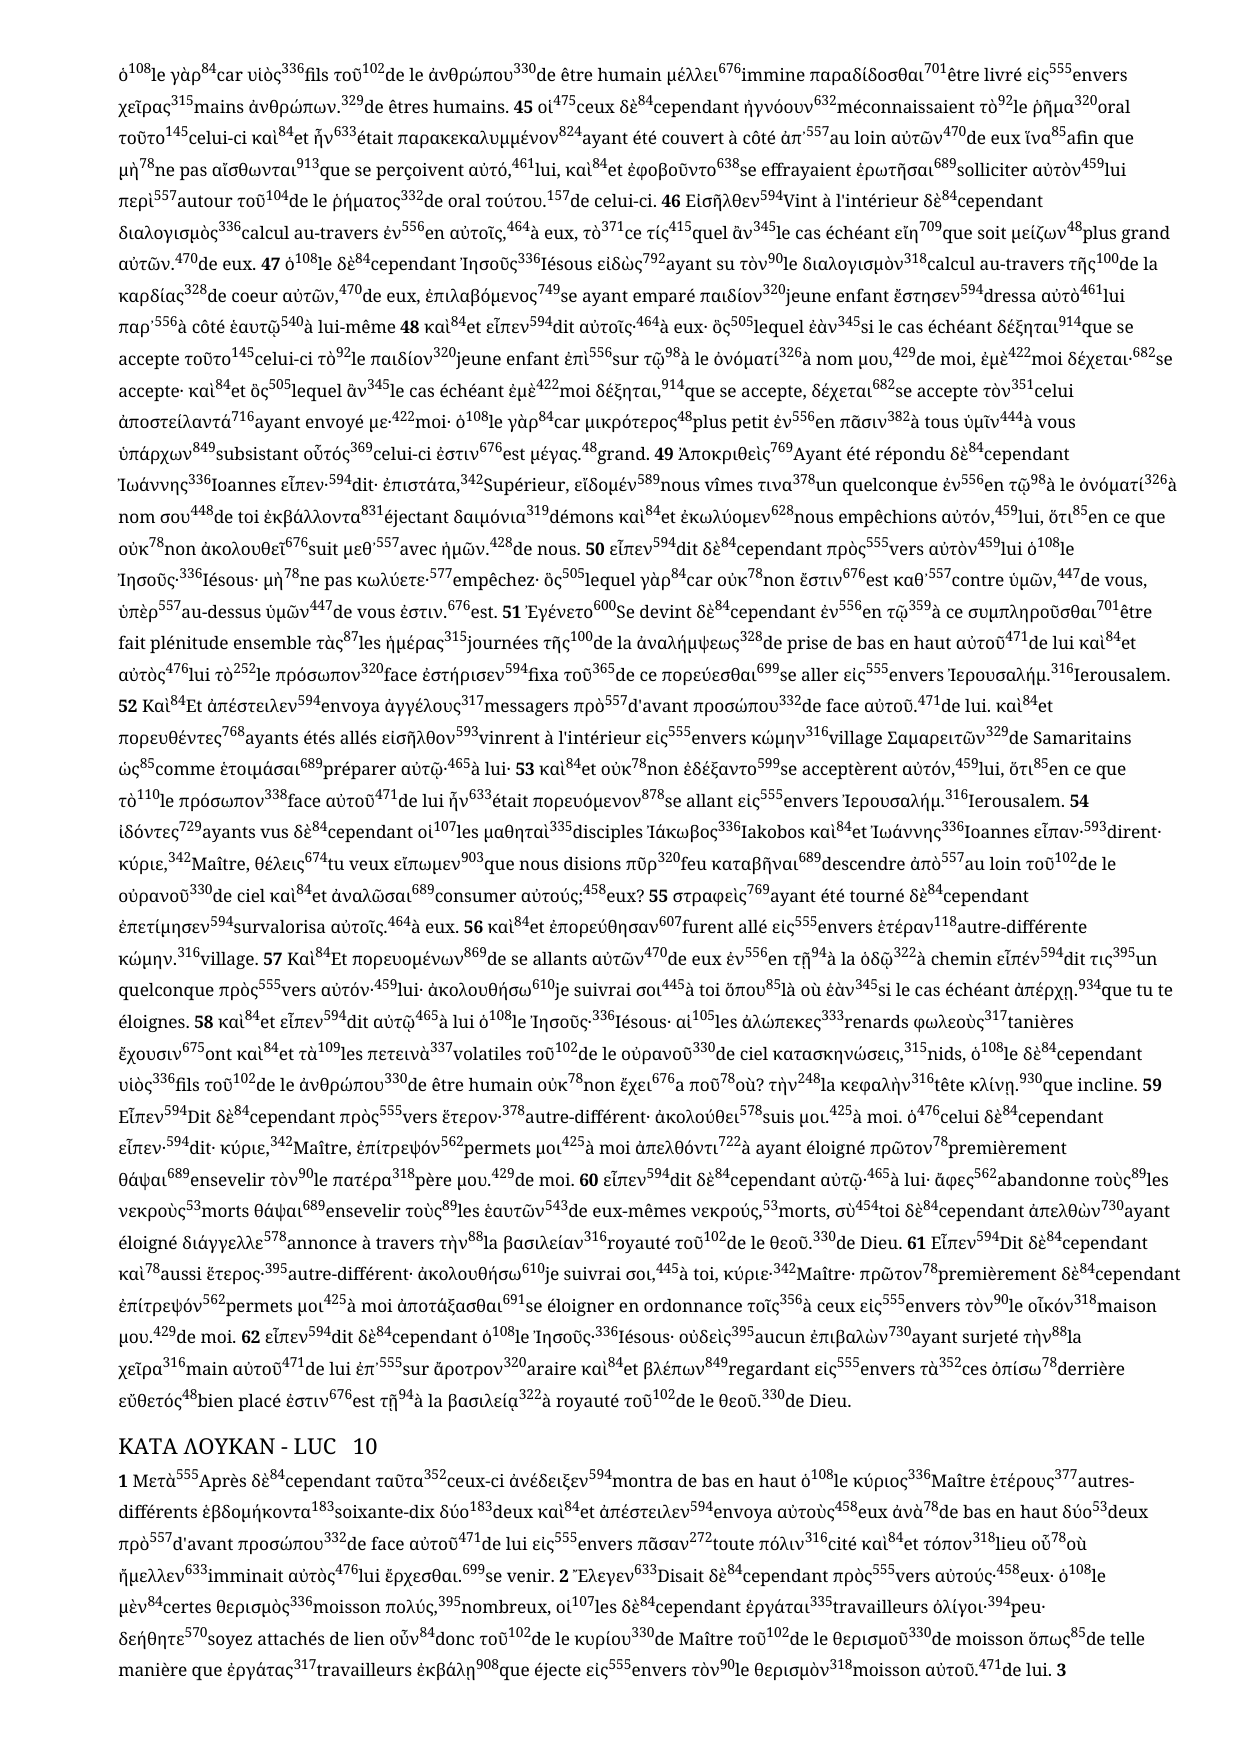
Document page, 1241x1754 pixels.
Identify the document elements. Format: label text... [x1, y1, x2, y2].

text ΚΑΤΑ ΛΟΥΚΑΝ - LUC 10 [118, 1431, 1181, 1461]
text 1 Συγκαλεσάμενος749Se ayant appelé ensemble δὲ84cependant τοὺς89les δώδεκα53douze ἔδωκεν594donna αὐτοῖς464à eux δύναμιν316puissance καὶ84et ἐξουσίαν316autorité ἐπὶ555sur πάντα275tous τὰ91les δαιμόνια319démons καὶ84et νόσους315maladies θεραπεύειν698soigner 2 καὶ84et ἀπέστειλεν594envoya αὐτοὺς458eux κηρύσσειν698proclamer τὴν88la βασιλείαν316royauté τοῦ102de le θεοῦ330de Dieu καὶ84et ἰᾶσθαι699se guérir τοὺς89les ἀσθενεῖς,53infirmes, 3 καὶ84et εἶπεν594dit πρὸς555vers αὐτούς·458eux· μηδὲν380pas un αἴρετε577levez εἰς555envers τὴν88la ὁδόν,316chemin, μήτε84et ni ῥάβδον316bâton μήτε84et ni πήραν316besace μήτε84et ni ἄρτον318pain μήτε84et ni ἀργύριον320objet d'argent μήτε84et ni δύο183deux χιτῶνας317chitons ἔχειν.698avoir. 4 καὶ84et εἰς555envers ἣν485laquelle ἂν345le cas échéant οἰκίαν316maison d'habitation εἰσέλθητε,905que vous veniez à l'intérieur, ἐκεῖ78là μένετε577restez καὶ84et ἐκεῖθεν78de là ἐξέρχεσθε.581que vous vous sortez. 5 καὶ84et ὅσοι504autant lesquels ἂν345le cas échéant μὴ78ne pas δέχωνται935que se acceptent ὑμᾶς,441vous, ἐξερχόμενοι875se sortants ἀπὸ557au loin τῆς100de la πόλεως328de cité ἐκείνης153de celle-là τὸν90le κονιορτὸν318poussière ἀπὸ557au loin τῶν101de les ποδῶν329de pieds ὑμῶν447de vous ἀποτινάσσετε577secouez loin εἰς555envers μαρτύριον320témoignage ἐπ᾽555sur αὐτούς.458eux. 6 ἐξερχόμενοι875se sortants δὲ84cependant διήρχοντο638se passaient à travers κατὰ555selon τὰς87les κώμας315villages εὐαγγελιζόμενοι875se évangélisants καὶ84et θεραπεύοντες848soignants πανταχοῦ.78partout. 7 Ἤκουσεν594Écouta δὲ84cependant Ἡρῴδης336Hérode ὁ108le τετράρχης336tétrarque τὰ352ces γινόμενα859se devenants πάντα275tous καὶ84et διηπόρει633hésitait complètement διὰ555par le fait de τὸ353ce λέγεσθαι701être dit ὑπό557sous τινων388de des quelconques ὅτι85en ce que Ἰωάννης336Ioannes ἠγέρθη608fut éveillé ἐκ557hors νεκρῶν,65de morts, 8 ὑπό557sous τινων388de des quelconques δὲ84cependant ὅτι85en ce que Ἠλείας336Élia ἐφάνη,608fut apparu en lumière, ἄλλων388de autres δὲ84cependant ὅτι85en ce que προφήτης336prophète τις292un quelconque τῶν101de les ἀρχαίων65de originaires ἀνέστη.594redressa. 9 εἶπεν594dit δὲ84cependant ὁ108le Ἡρῴδης·336Hérode· Ἰωάννην318Ioannes ἐγὼ436moi ἀπεκεφάλισα·590je décapitai· τίς415quel δέ84cependant ἐστιν676est οὗτος369celui-ci περὶ557autour οὗ499de lequel ἀκούω672j'écoute τοιαῦτα;352tels? καὶ84et ἐζήτει633cherchait ἰδεῖν689voir αὐτόν.459lui. 10 Καὶ84Et ὑποστρέψαντες729ayants retournés en arrière οἱ107les ἀπόστολοι335envoyés διηγήσαντο599se racontèrent complètement αὐτῷ465à lui ὅσα488autant lesquels ἐποίησαν.593firent. Καὶ84Et παραλαβὼν730ayant pris à côté αὐτοὺς458eux ὑπεχώρησεν594plaça en arrière κατ᾽555selon ἰδίαν551en propre εἰς555envers πόλιν316cité καλουμένην882étante appelée Βηθσαϊδά.316Bethsaïda. 11 οἱ107les δὲ84cependant ὄχλοι335foules γνόντες729ayants connus ἠκολούθησαν593suivirent αὐτῷ·465à lui· καὶ84et ἀποδεξάμενος749se ayant accepté loin αὐτοὺς458eux ἐλάλει633bavardait αὐτοῖς464à eux περὶ557autour τῆς100de la βασιλείας328de royauté τοῦ102de le θεοῦ,330de Dieu, καὶ84et τοὺς350ceux χρείαν316besoin ἔχοντας830ayants θεραπείας328de thérapie ἰᾶτο.639se guérissait. 12 Ἡ106La δὲ84cependant ἡμέρα334journée ἤρξατο600se commença κλίνειν·698incliner· προσελθόντες729ayants venus vers δὲ84cependant οἱ107les δώδεκα71douze εἶπον593dirent αὐτῷ·465à lui· ἀπόλυσον562délie au loin τὸν90le ὄχλον,318foule, ἵνα85afin que πορευθέντες768ayants étés allés εἰς555envers τὰς87les κύκλῳ78en cercle κώμας315villages καὶ84et ἀγροὺς317champs καταλύσωσιν907que délient vers le bas καὶ84et εὕρωσιν907que trouvent ἐπισιτισμόν,318ravitaillement, ὅτι85en ce que ὧδε78ici ἐν556en ἐρήμῳ11à désert τόπῳ324à lieu ἐσμέν.671nous sommes. 13 εἶπεν594dit δὲ84cependant πρὸς555vers αὐτούς·458eux· δότε561donnez αὐτοῖς464à eux ὑμεῖς453vous φαγεῖν.689manger. οἱ475ceux δὲ84cependant εἶπαν·593dirent· οὐκ78non εἰσὶν675sont ἡμῖν424à nous πλεῖον74plus nombreusement ἢ84ou ἄρτοι335pains πέντε201cinq καὶ84et ἰχθύες335poissons δύο,201deux, εἰ85si μήτι345ne serait-ce que πορευθέντες768ayants étés allés ἡμεῖς435nous ἀγοράσωμεν903que nous achetions à l'agora εἰς555envers πάντα274tout τὸν90le λαὸν318peuple τοῦτον143celui-ci βρώματα.319aliments. 14 ἦσαν632étaient γὰρ84car ὡσεὶ78comme si ἄνδρες335hommes πεντακισχίλιοι.201cinq mille. εἶπεν594dit δὲ84cependant πρὸς555vers τοὺς89les μαθητὰς317disciples αὐτοῦ·471de lui· κατακλίνατε561inclinez de haut en bas αὐτοὺς458eux κλισίας315tablées ὡσεὶ78comme si ἀνὰ78de bas en haut πεντήκοντα.53cinquante. 15 καὶ84et ἐποίησαν593firent οὕτως78ainsi καὶ84et κατέκλιναν593inclinèrent de haut en bas ἅπαντας.377en totalités. 16 λαβὼν730ayant pris δὲ84cependant τοὺς89les πέντε183cinq ἄρτους317pains καὶ84et τοὺς89les δύο183deux ἰχθύας317poissons ἀναβλέψας730ayant regardé de bas en haut εἰς555envers τὸν90le οὐρανὸν318ciel εὐλόγησεν594élogia αὐτοὺς458eux καὶ84et κατέκλασεν594cassa de haut en bas καὶ84et ἐδίδου633donnait τοῖς95à les μαθηταῖς323à disciples παραθεῖναι689poser à côté τῷ96à le ὄχλῳ.324à foule. 17 καὶ84et ἔφαγον593mangèrent καὶ84et ἐχορτάσθησαν607furent fourragé πάντες,394tous, καὶ84et ἤρθη608fut levé τὸ371ce περισσεῦσαν732ayant surabondé αὐτοῖς464à eux κλασμάτων331de morceaux κόφινοι335couffins δώδεκα.201douze. 18 Καὶ84Et ἐγένετο600se devint ἐν556en τῷ359à ce εἶναι698être αὐτὸν459lui προσευχόμενον858se priant κατὰ555selon μόνας375seules συνῆσαν632étaient avec αὐτῷ465à lui οἱ107les μαθηταί,335disciples, καὶ84et ἐπηρώτησεν594demanda sur αὐτοὺς458eux λέγων·849disant· τίνα402quel με422moi λέγουσιν675disent οἱ107les ὄχλοι335foules εἶναι;698être? 19 οἱ475ceux δὲ84cependant ἀποκριθέντες768ayants étés répondus εἶπαν·593dirent· Ἰωάννην318Ioannes τὸν90le βαπτιστήν,318Baptiseur, ἄλλοι394autres δὲ84cependant Ἠλείαν,318Élia, ἄλλοι394autres δὲ84cependant ὅτι85en ce que προφήτης336prophète τις292un quelconque τῶν101de les ἀρχαίων65de originaires ἀνέστη.594redressa. 20 εἶπεν594dit δὲ84cependant αὐτοῖς·464à eux· ὑμεῖς453vous δὲ84cependant τίνα402quel με422moi λέγετε673vous dites εἶναι;698être? Πέτρος336Pierre δὲ84cependant ἀποκριθεὶς769ayant été répondu εἶπεν·594dit· τὸν90le χριστὸν318Christ τοῦ102de le θεοῦ.330de Dieu. 21 ὁ476celui δὲ84cependant ἐπιτιμήσας730ayant survalorisé αὐτοῖς464à eux παρήγγειλεν594annonça auprès μηδενὶ383à pas un λέγειν698dire τοῦτο353celui-ci 22 εἰπὼν730ayant dit ὅτι85en ce que δεῖ676attache de lien τὸν90le υἱὸν318fils τοῦ102de le ἀνθρώπου330de être humain πολλὰ379nombreux παθεῖν689souffrir καὶ84et ἀποδοκιμασθῆναι692être éprouvé en rejet ἀπὸ557au loin τῶν101de les πρεσβυτέρων65de plus anciens καὶ84et ἀρχιερέων329de chefs sacrificateurs καὶ84et γραμματέων329de scribes καὶ84et ἀποκτανθῆναι692être tué catégoriquement καὶ84et τῇ94à la τρίτῃ211à troisième ἡμέρᾳ322à journée ἐγερθῆναι.692être éveillé. 23 Ἔλεγεν633Disait δὲ84cependant πρὸς555vers πάντας·377tous· εἴ85si τις395un quelconque θέλει676veut ὀπίσω560derrière μου429de moi ἔρχεσθαι,699se venir, ἀρνησάσθω568se nie ἑαυτὸν535lui-même καὶ84et ἀράτω564lève τὸν90le σταυρὸν318croix αὐτοῦ471de lui καθ᾽555selon ἡμέραν316journée καὶ84et ἀκολουθείτω580suive μοι.425à moi. 24 ὃς505lequel γὰρ84car ἂν345le cas échéant θέλῃ930que veuille τὴν88la ψυχὴν316âme αὐτοῦ471de lui σῶσαι689sauver ἀπολέσει614perdra au loin αὐτήν·457elle· ὃς505lequel δ᾽84cependant ἂν345le cas échéant ἀπολέσῃ908que perde au loin τὴν88la ψυχὴν316âme αὐτοῦ471de lui ἕνεκεν560à cause ἐμοῦ429de moi οὗτος369celui-ci σώσει614sauvera αὐτήν.457elle. 25 τί404quel γὰρ84car ὠφελεῖται688est profité ἄνθρωπος336être humain κερδήσας730ayant gagné τὸν90le κόσμον318monde ὅλον274tout entier ἑαυτὸν535lui-même δὲ84cependant ἀπολέσας730ayant perdu au loin ἢ84ou ζημιωθείς;769ayant été endommagé? 26 ὃς505lequel γὰρ84car ἂν345le cas échéant ἐπαισχυνθῇ920que soit eu honte sur με422moi καὶ84et τοὺς89les ἐμοὺς222miens λόγους,317discours, τοῦτον351celui-ci ὁ108le υἱὸς336fils τοῦ102de le ἀνθρώπου330de être humain ἐπαισχυνθήσεται,627sera eu honte sur, ὅταν85lorsque le cas échéant ἔλθῃ908que vienne ἐν556en τῇ94à la δόξῃ322à gloire αὐτοῦ471de lui καὶ84et τοῦ102de le πατρὸς330de père καὶ84et τῶν101de les ἁγίων16de saints ἀγγέλων.329de messagers. 27 λέγω672je dis δὲ84cependant ὑμῖν444à vous ἀληθῶς,78vraiment, εἰσίν675sont τινες394des quelconques τῶν362de ceux αὐτοῦ78là-même ἑστηκότων786de ayants dressés οἳ504lesquels οὐ78non μὴ78ne pas γεύσωνται913que se goûtent θανάτου330de trépas ἕως85jusqu'à ce que ἂν345le cas échéant ἴδωσιν907que voient τὴν88la βασιλείαν316royauté τοῦ102de le θεοῦ.330de Dieu. 28 Ἐγένετο600Se devint δὲ84cependant μετὰ555après τοὺς89les λόγους317discours τούτους142ceux-ci ὡσεὶ78comme si ἡμέραι333journées ὀκτὼ199huit παραλαβὼν730ayant pris à côté Πέτρον318Pierre καὶ84et Ἰωάννην318Ioannes καὶ84et Ἰάκωβον318Iakobos ἀνέβη594monta εἰς555envers τὸ92le ὄρος320montagne προσεύξασθαι.691se prier. 29 καὶ84et ἐγένετο600se devint ἐν556en τῷ359à ce προσεύχεσθαι699se prier αὐτὸν459lui τὸ110le εἶδος338aspect τοῦ104de le προσώπου332de face αὐτοῦ471de lui ἕτερον397autre-différent καὶ84et ὁ108le ἱματισμὸς336habillement d'himation αὐτοῦ471de lui λευκὸς48blanc ἐξαστράπτων.849éclairant dehors. 30 καὶ84et ἰδοὺ311voici ἄνδρες335hommes δύο201deux συνελάλουν632bavardaient ensemble αὐτῷ,465à lui, οἵτινες504lesquels des quelconques ἦσαν632étaient Μωϋσῆς336Môusês καὶ84et Ἠλείας,336Élia, 31 οἳ504lesquels ὀφθέντες768ayants étés vus ἐν556en δόξῃ322à gloire ἔλεγον632disaient τὴν88la ἔξοδον316exode αὐτοῦ,471de lui, ἣν485laquelle ἤμελλεν633imminait πληροῦν698faire plénitude ἐν556en Ἰερουσαλήμ.322à Ierousalem. 32 ὁ108le δὲ84cependant Πέτρος336Pierre καὶ84et οἱ368ceux σὺν556avec αὐτῷ465à lui ἦσαν632étaient βεβαρημένοι821ayants étés alourdis ὕπνῳ·324à sommeil· διαγρηγορήσαντες729ayants veillés à travers δὲ84cependant εἶδον593virent τὴν88la δόξαν316gloire αὐτοῦ471de lui καὶ84et τοὺς89les δύο183deux ἄνδρας317hommes τοὺς350ceux συνεστῶτας778ayants dressés avec αὐτῷ.465à lui. 33 καὶ84et ἐγένετο600se devint ἐν556en τῷ359à ce διαχωρίζεσθαι701être séparé entièrement αὐτοὺς458eux ἀπ᾽557au loin αὐτοῦ471de lui εἶπεν594dit ὁ108le Πέτρος336Pierre πρὸς555vers τὸν90le Ἰησοῦν·318Iésous· ἐπιστάτα,342Supérieur, καλόν50beau ἐστιν676est ἡμᾶς421nous ὧδε78ici εἶναι,698être, καὶ84et ποιήσωμεν903que nous fassions σκηνὰς315tentes τρεῖς,181trois, μίαν52une σοὶ445à toi καὶ84et μίαν52une Μωϋσεῖ324à Môusês καὶ84et μίαν52une Ἠλείᾳ,324à Élia, μὴ78ne pas εἰδὼς792ayant su ὃ489lequel λέγει.676dit. 34 ταῦτα352ceux-ci δὲ84cependant αὐτοῦ471de lui λέγοντος843de disant ἐγένετο600se devint νεφέλη334nuée καὶ84et ἐπεσκίαζεν633ombrait sur αὐτούς·458eux· ἐφοβήθησαν607furent effrayé δὲ84cependant ἐν556en τῷ359à ce εἰσελθεῖν689venir à l'intérieur αὐτοὺς458eux εἰς555envers τὴν88la νεφέλην.316nuée. 35 καὶ84et φωνὴ334son de voix ἐγένετο600se devint ἐκ557hors τῆς100de la νεφέλης328de nuée λέγουσα·847disante· οὗτός369celui-ci ἐστιν676est ὁ108le υἱός336fils μου429de moi ὁ369celui ἐκλελεγμένος,822ayant été élu, αὐτοῦ471de lui ἀκούετε.577écoutez. 36 καὶ84et ἐν556en τῷ359à ce γενέσθαι691se devenir τὴν88la φωνὴν316son de voix εὑρέθη608fut trouvé Ἰησοῦς336Iésous μόνος.137seul. καὶ84et αὐτοὶ475eux ἐσίγησαν593gardèrent le silence καὶ84et οὐδενὶ383à aucun ἀπήγγειλαν593rapportèrent annonce ἐν556en ἐκείναις146à celles-là ταῖς93à les ἡμέραις321à journées οὐδὲν380aucun ὧν500de lesquels ἑώρακαν.649ont vu. 37 Ἐγένετο600Se devint δὲ84cependant τῇ94à la ἑξῆς78suivant ἡμέρᾳ322à journée κατελθόντων724de ayants venus de haut en bas αὐτῶν470de eux ἀπὸ557au loin τοῦ104de le ὄρους332de montagne συνήντησεν594rencontra avec αὐτῷ465à lui ὄχλος336foule πολύς.292nombreux. 38 καὶ84et ἰδοὺ311voici ἀνὴρ336homme ἀπὸ557au loin τοῦ102de le ὄχλου330de foule ἐβόησεν594beugla λέγων·849disant· διδάσκαλε,342enseignant, δέομαί678je m'attache de lien σου448de toi ἐπιβλέψαι689regarder sur ἐπὶ555sur τὸν90le υἱόν318fils μου,429de moi, ὅτι85en ce que μονογενής48monogène μοί425à moi ἐστιν,676est, 39 καὶ84et ἰδοὺ311voici πνεῦμα338souffle λαμβάνει676prend αὐτὸν459lui καὶ84et ἐξαίφνης78soudainement κράζει676croasse καὶ84et σπαράσσει676convulse αὐτὸν459lui μετὰ557avec ἀφροῦ330de écume καὶ84et μόγις78laborieusement ἀποχωρεῖ676déplace loin ἀπ᾽557au loin αὐτοῦ471de lui συντρῖβον851broyant ensemble αὐτόν·459lui· 40 καὶ84et ἐδεήθην604je fus attaché de lien τῶν101de les μαθητῶν329de disciples σου448de toi ἵνα85afin que ἐκβάλωσιν907que éjectent αὐτό,461lui, καὶ84et οὐκ78non ἠδυνήθησαν.607furent pu. 41 ἀποκριθεὶς769ayant été répondu δὲ84cependant ὁ108le Ἰησοῦς336Iésous εἶπεν·594dit· ὦ345O γενεὰ340génération ἄπιστος26incroyante καὶ84et διεστραμμένη,825ayante étée tournée de travers, ἕως85jusqu'à ce que πότε78quand ἔσομαι616je me serai πρὸς555vers ὑμᾶς441vous καὶ84et ἀνέξομαι616je m'assumerai ὑμῶν;447de vous? προσάγαγε562amène ὧδε78ici τὸν90le υἱόν318fils σου.448de toi. 42 ἔτι78encore δὲ84cependant προσερχομένου870de se venant vers αὐτοῦ471de lui ἔρρηξεν594fracassa αὐτὸν459lui τὸ110le δαιμόνιον338démon καὶ84et συνεσπάραξεν·594convulsa ensemble· ἐπετίμησεν594survalorisa δὲ84cependant ὁ108le Ἰησοῦς336Iésous τῷ98à le πνεύματι326à souffle τῷ98à le ἀκαθάρτῳ13à impur καὶ84et ἰάσατο600se guérit τὸν90le παῖδα318jeune servant καὶ84et ἀπέδωκεν594redonna αὐτὸν459lui τῷ96à le πατρὶ324à père αὐτοῦ.471de lui. 43 ἐξεπλήσσοντο643étaient heurté à l'excès δὲ84cependant πάντες394tous ἐπὶ556sur τῇ94à la μεγαλειότητι322à magnificence τοῦ102de le θεοῦ.330de Dieu. Πάντων388de Tous δὲ84cependant θαυμαζόντων842de étonnants ἐπὶ556sur πᾶσιν384à tous οἷς494à lesquels ἐποίει633faisait εἶπεν594dit πρὸς555vers τοὺς89les μαθητὰς317disciples αὐτοῦ·471de lui· 44 θέσθε565que vous vous posez ὑμεῖς453vous εἰς555envers τὰ91les ὦτα319oreilles ὑμῶν447de vous τοὺς89les λόγους317discours τούτους·142ceux-ci· ὁ108le γὰρ84car υἱὸς336fils τοῦ102de le ἀνθρώπου330de être humain μέλλει676immine παραδίδοσθαι701être livré εἰς555envers χεῖρας315mains ἀνθρώπων.329de êtres humains. 45 οἱ475ceux δὲ84cependant ἠγνόουν632méconnaissaient τὸ92le ῥῆμα320oral τοῦτο145celui-ci καὶ84et ἦν633était παρακεκαλυμμένον824ayant été couvert à côté ἀπ᾽557au loin αὐτῶν470de eux ἵνα85afin que μὴ78ne pas αἴσθωνται913que se perçoivent αὐτό,461lui, καὶ84et ἐφοβοῦντο638se effrayaient ἐρωτῆσαι689solliciter αὐτὸν459lui περὶ557autour τοῦ104de le ῥήματος332de oral τούτου.157de celui-ci. 46 Εἰσῆλθεν594Vint à l'intérieur δὲ84cependant διαλογισμὸς336calcul au-travers ἐν556en αὐτοῖς,464à eux, τὸ371ce τίς415quel ἂν345le cas échéant εἴη709que soit μείζων48plus grand αὐτῶν.470de eux. 47 ὁ108le δὲ84cependant Ἰησοῦς336Iésous εἰδὼς792ayant su τὸν90le διαλογισμὸν318calcul au-travers τῆς100de la καρδίας328de coeur αὐτῶν,470de eux, ἐπιλαβόμενος749se ayant emparé παιδίον320jeune enfant ἔστησεν594dressa αὐτὸ461lui παρ᾽556à côté ἑαυτῷ540à lui-même 48 καὶ84et εἶπεν594dit αὐτοῖς·464à eux· ὃς505lequel ἐὰν345si le cas échéant δέξηται914que se accepte τοῦτο145celui-ci τὸ92le παιδίον320jeune enfant ἐπὶ556sur τῷ98à le ὀνόματί326à nom μου,429de moi, ἐμὲ422moi δέχεται·682se accepte· καὶ84et ὃς505lequel ἂν345le cas échéant ἐμὲ422moi δέξηται,914que se accepte, δέχεται682se accepte τὸν351celui ἀποστείλαντά716ayant envoyé με·422moi· ὁ108le γὰρ84car μικρότερος48plus petit ἐν556en πᾶσιν382à tous ὑμῖν444à vous ὑπάρχων849subsistant οὗτός369celui-ci ἐστιν676est μέγας.48grand. 49 Ἀποκριθεὶς769Ayant été répondu δὲ84cependant Ἰωάννης336Ioannes εἶπεν·594dit· ἐπιστάτα,342Supérieur, εἴδομέν589nous vîmes τινα378un quelconque ἐν556en τῷ98à le ὀνόματί326à nom σου448de toi ἐκβάλλοντα831éjectant δαιμόνια319démons καὶ84et ἐκωλύομεν628nous empêchions αὐτόν,459lui, ὅτι85en ce que οὐκ78non ἀκολουθεῖ676suit μεθ᾽557avec ἡμῶν.428de nous. 50 εἶπεν594dit δὲ84cependant πρὸς555vers αὐτὸν459lui ὁ108le Ἰησοῦς·336Iésous· μὴ78ne pas κωλύετε·577empêchez· ὃς505lequel γὰρ84car οὐκ78non ἔστιν676est καθ᾽557contre ὑμῶν,447de vous, ὑπὲρ557au-dessus ὑμῶν447de vous ἐστιν.676est. 51 Ἐγένετο600Se devint δὲ84cependant ἐν556en τῷ359à ce συμπληροῦσθαι701être fait plénitude ensemble τὰς87les ἡμέρας315journées τῆς100de la ἀναλήμψεως328de prise de bas en haut αὐτοῦ471de lui καὶ84et αὐτὸς476lui τὸ252le πρόσωπον320face ἐστήρισεν594fixa τοῦ365de ce πορεύεσθαι699se aller εἰς555envers Ἰερουσαλήμ.316Ierousalem. 52 Καὶ84Et ἀπέστειλεν594envoya ἀγγέλους317messagers πρὸ557d'avant προσώπου332de face αὐτοῦ.471de lui. καὶ84et πορευθέντες768ayants étés allés εἰσῆλθον593vinrent à l'intérieur εἰς555envers κώμην316village Σαμαρειτῶν329de Samaritains ὡς85comme ἑτοιμάσαι689préparer αὐτῷ·465à lui· 53 καὶ84et οὐκ78non ἐδέξαντο599se acceptèrent αὐτόν,459lui, ὅτι85en ce que τὸ110le πρόσωπον338face αὐτοῦ471de lui ἦν633était πορευόμενον878se allant εἰς555envers Ἰερουσαλήμ.316Ierousalem. 54 ἰδόντες729ayants vus δὲ84cependant οἱ107les μαθηταὶ335disciples Ἰάκωβος336Iakobos καὶ84et Ἰωάννης336Ioannes εἶπαν·593dirent· κύριε,342Maître, θέλεις674tu veux εἴπωμεν903que nous disions πῦρ320feu καταβῆναι689descendre ἀπὸ557au loin τοῦ102de le οὐρανοῦ330de ciel καὶ84et ἀναλῶσαι689consumer αὐτούς;458eux? 55 στραφεὶς769ayant été tourné δὲ84cependant ἐπετίμησεν594survalorisa αὐτοῖς.464à eux. 56 καὶ84et ἐπορεύθησαν607furent allé εἰς555envers ἑτέραν118autre-différente κώμην.316village. 57 Καὶ84Et πορευομένων869de se allants αὐτῶν470de eux ἐν556en τῇ94à la ὁδῷ322à chemin εἶπέν594dit τις395un quelconque πρὸς555vers αὐτόν·459lui· ἀκολουθήσω610je suivrai σοι445à toi ὅπου85là où ἐὰν345si le cas échéant ἀπέρχῃ.934que tu te éloignes. 58 καὶ84et εἶπεν594dit αὐτῷ465à lui ὁ108le Ἰησοῦς·336Iésous· αἱ105les ἀλώπεκες333renards φωλεοὺς317tanières ἔχουσιν675ont καὶ84et τὰ109les πετεινὰ337volatiles τοῦ102de le οὐρανοῦ330de ciel κατασκηνώσεις,315nids, ὁ108le δὲ84cependant υἱὸς336fils τοῦ102de le ἀνθρώπου330de être humain οὐκ78non ἔχει676a ποῦ78où? τὴν248la κεφαλὴν316tête κλίνῃ.930que incline. 59 Εἶπεν594Dit δὲ84cependant πρὸς555vers ἕτερον·378autre-différent· ἀκολούθει578suis μοι.425à moi. ὁ476celui δὲ84cependant εἶπεν·594dit· κύριε,342Maître, ἐπίτρεψόν562permets μοι425à moi ἀπελθόντι722à ayant éloigné πρῶτον78premièrement θάψαι689ensevelir τὸν90le πατέρα318père μου.429de moi. 60 εἶπεν594dit δὲ84cependant αὐτῷ·465à lui· ἄφες562abandonne τοὺς89les νεκροὺς53morts θάψαι689ensevelir τοὺς89les ἑαυτῶν543de eux-mêmes νεκρούς,53morts, σὺ454toi δὲ84cependant ἀπελθὼν730ayant éloigné διάγγελλε578annonce à travers τὴν88la βασιλείαν316royauté τοῦ102de le θεοῦ.330de Dieu. 61 Εἶπεν594Dit δὲ84cependant καὶ78aussi ἕτερος·395autre-différent· ἀκολουθήσω610je suivrai σοι,445à toi, κύριε·342Maître· πρῶτον78premièrement δὲ84cependant ἐπίτρεψόν562permets μοι425à moi ἀποτάξασθαι691se éloigner en ordonnance τοῖς356à ceux εἰς555envers τὸν90le οἶκόν318maison μου.429de moi. 62 εἶπεν594dit δὲ84cependant ὁ108le Ἰησοῦς·336Iésous· οὐδεὶς395aucun ἐπιβαλὼν730ayant surjeté τὴν88la χεῖρα316main αὐτοῦ471de lui ἐπ᾽555sur ἄροτρον320araire καὶ84et βλέπων849regardant εἰς555envers τὰ352ces ὀπίσω78derrière εὔθετός48bien placé ἐστιν676est τῇ94à la βασιλείᾳ322à royauté τοῦ102de le θεοῦ.330de Dieu. [118, 59, 1181, 1412]
